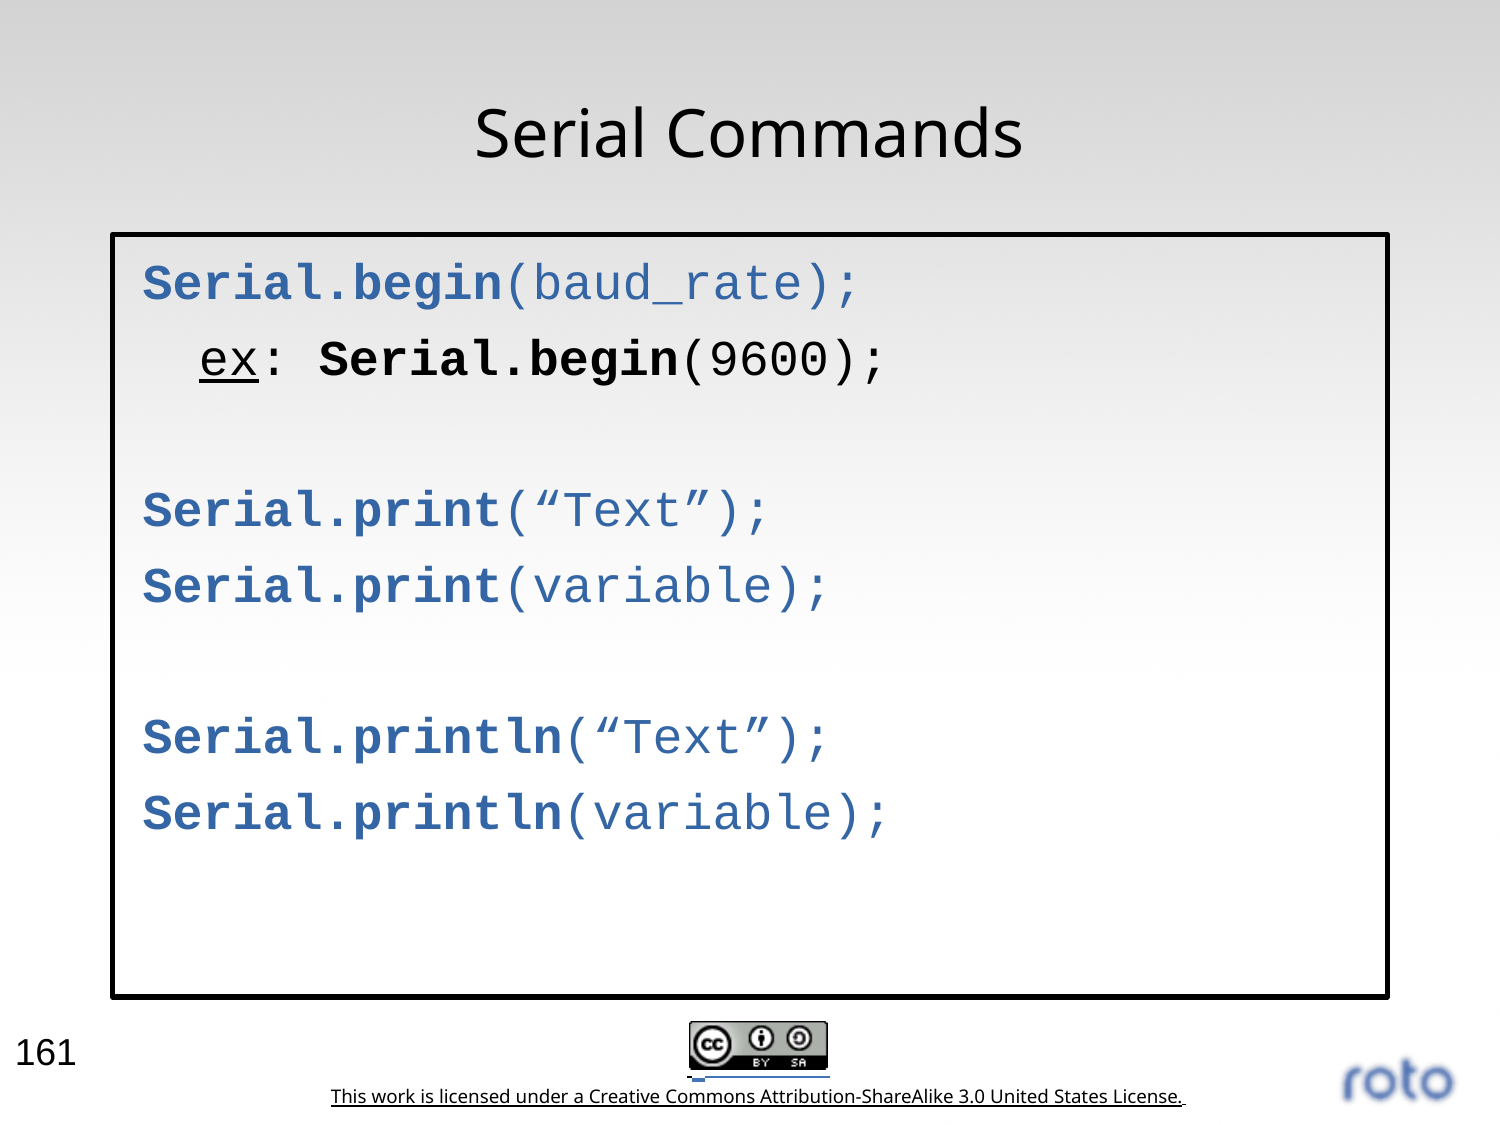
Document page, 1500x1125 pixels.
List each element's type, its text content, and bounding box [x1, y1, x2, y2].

picture [0, 0, 1500, 1125]
list Serial.begin(baud_rate); ex: Serial.begin(9600); Serial.print(“Text”); Serial.print(variable); Serial.println(“Text”); Serial.println(variable); [112, 234, 1388, 998]
title Serial Commands [112, 37, 1388, 225]
